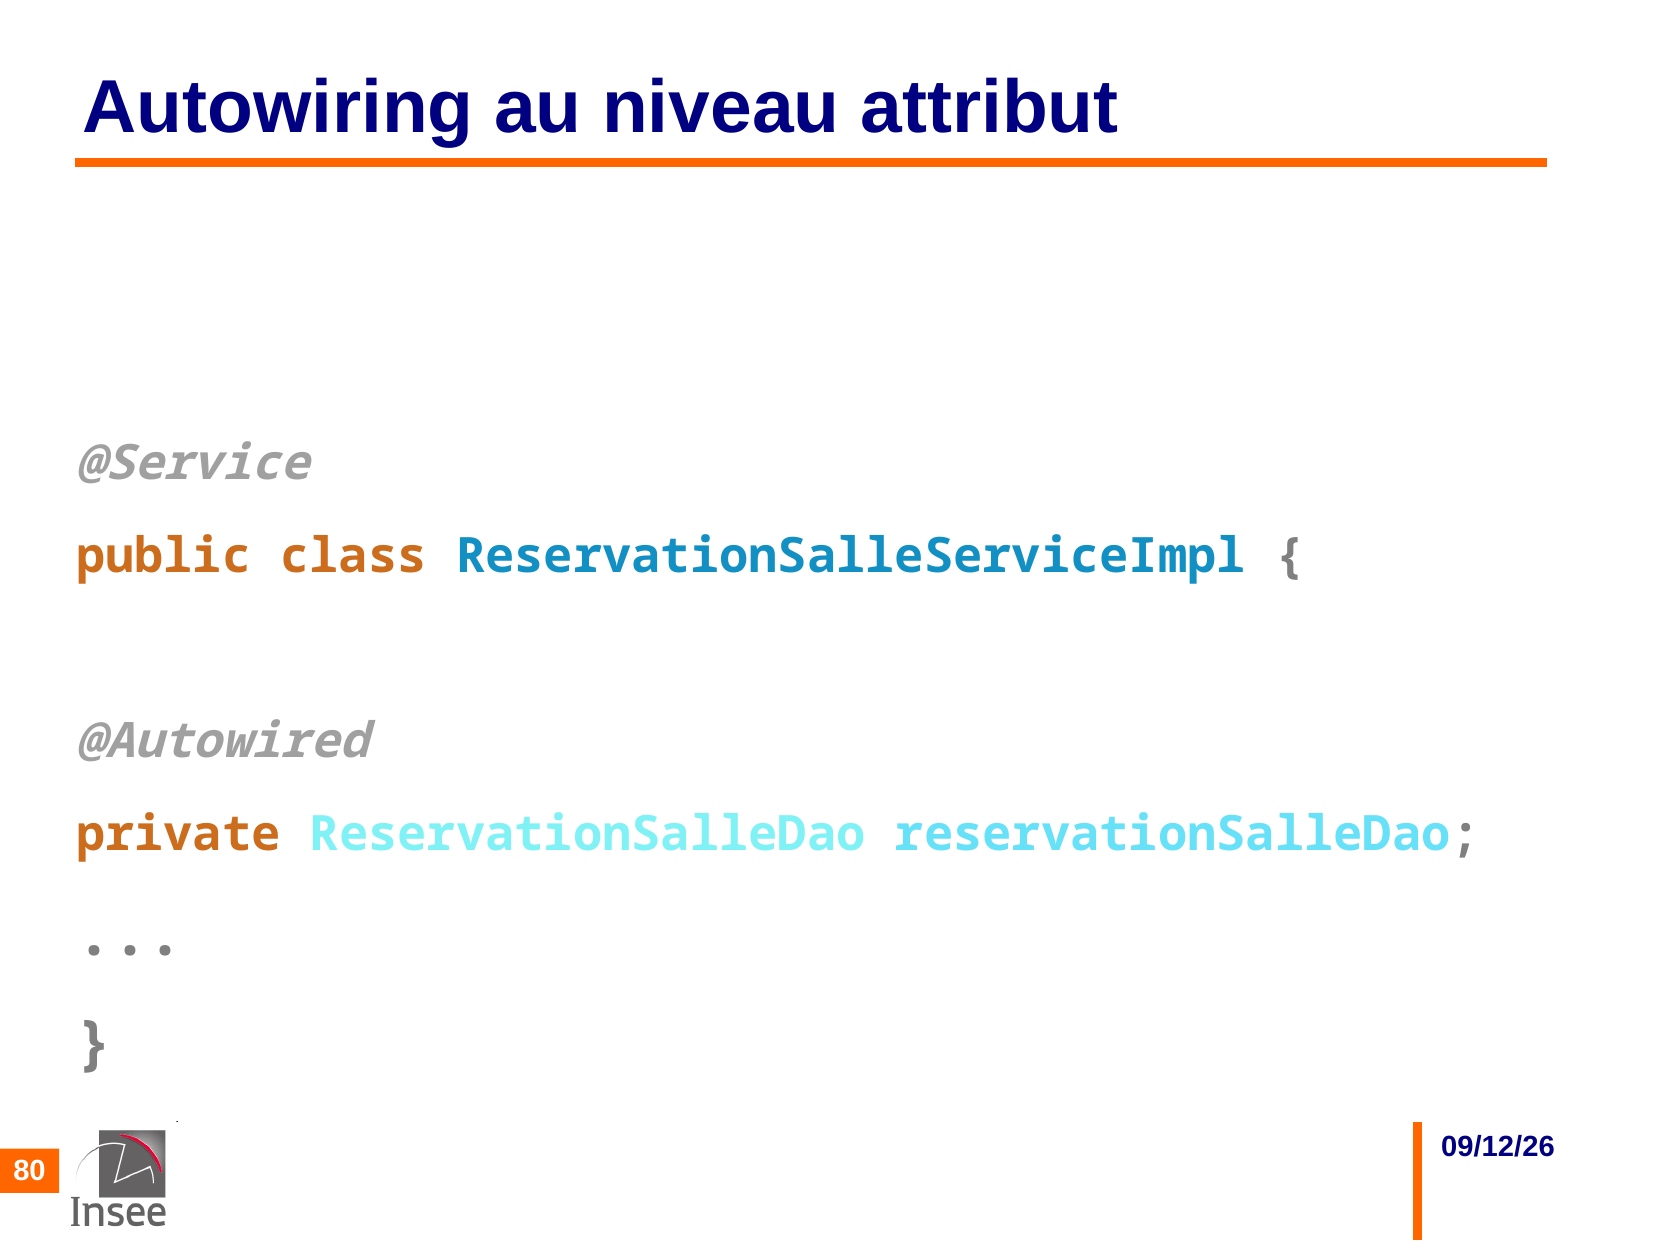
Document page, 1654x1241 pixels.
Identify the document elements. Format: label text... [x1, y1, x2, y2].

title Autowiring au niveau attribut [82, 49, 1619, 163]
list @Service public class ReservationSalleServiceImpl { @Autowired private ReservationSalleDao reservationSalleDao; ... } [75, 236, 1541, 1087]
picture [62, 1121, 178, 1241]
